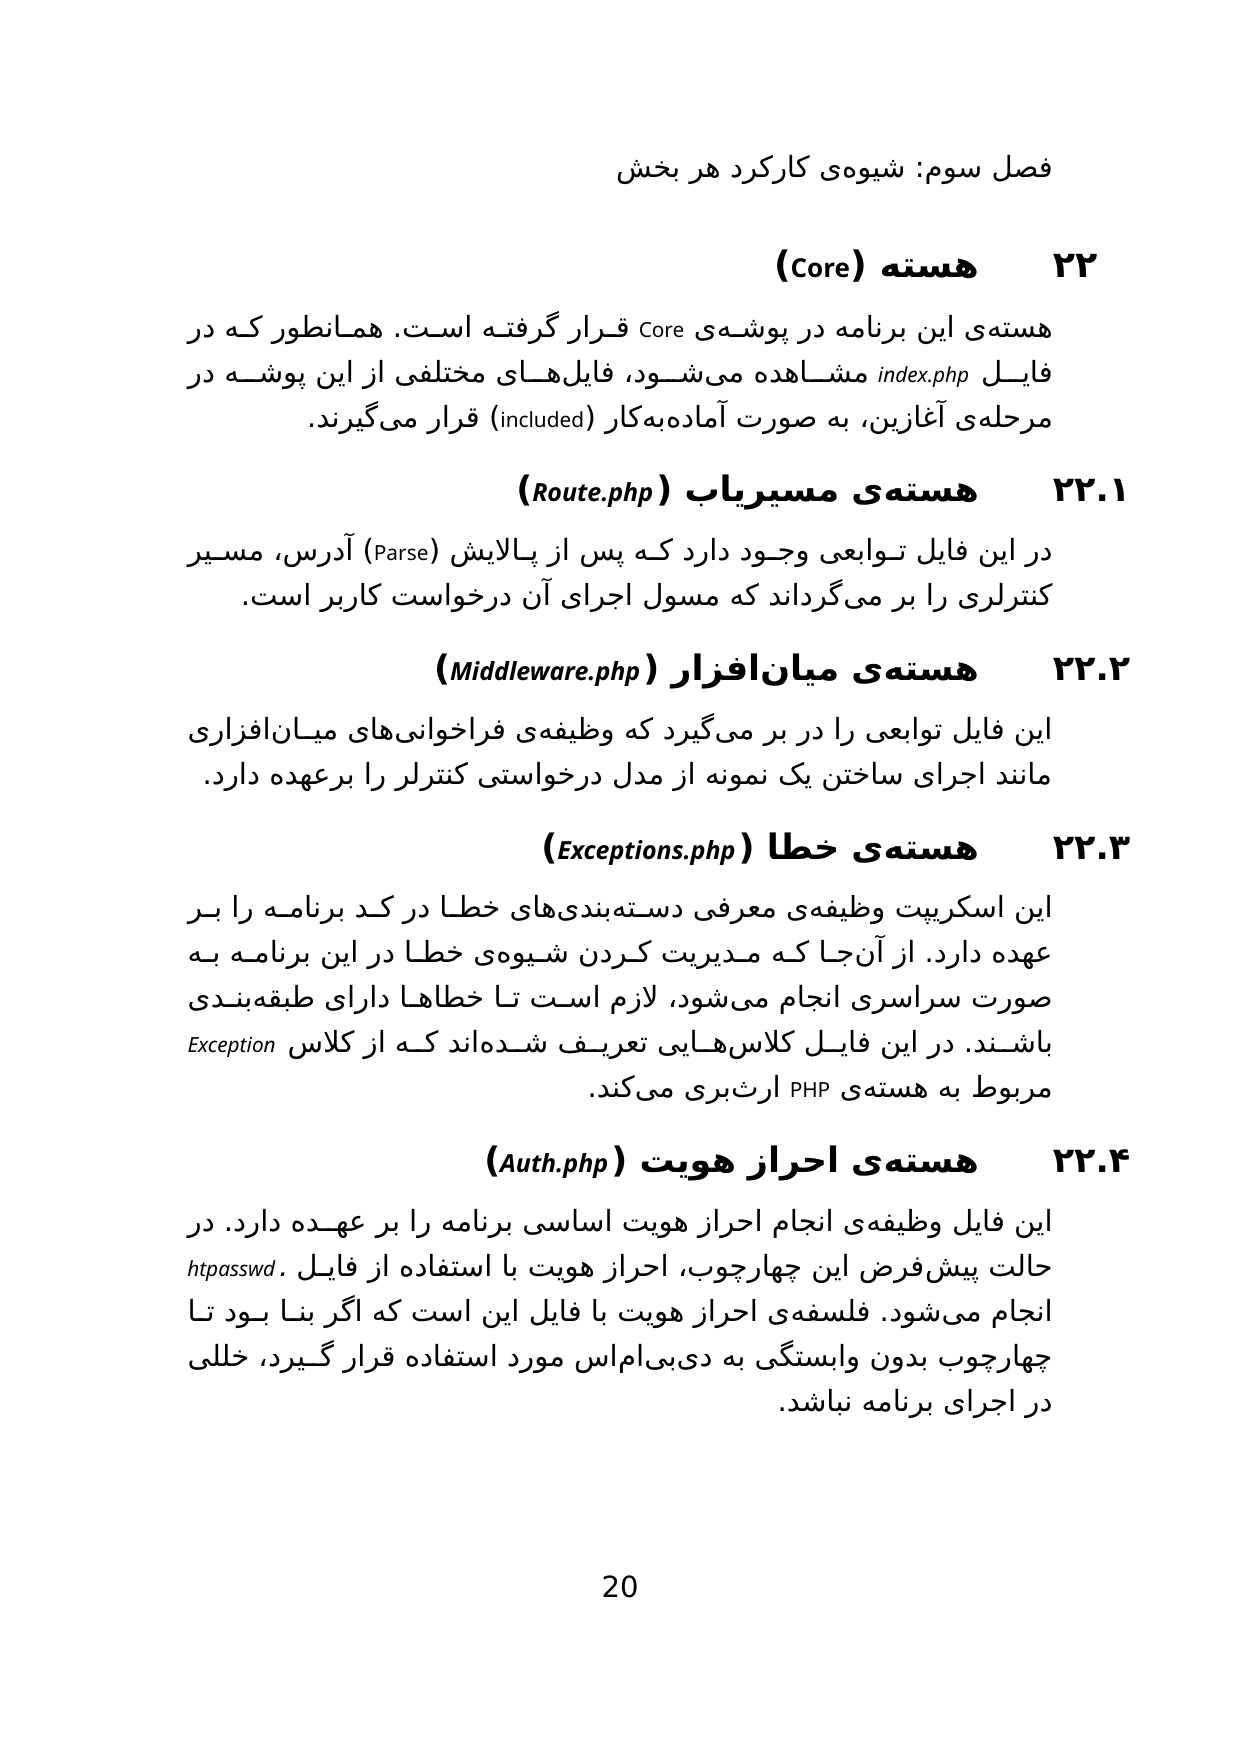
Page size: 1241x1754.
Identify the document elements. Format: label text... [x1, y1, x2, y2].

text این فایل توابعی را در بر می‌گیرد که وظیفه‌ی فراخوانی‌های میان‌افزاری مانند اجرای ساختن یک نمونه از مدل درخواستی کنترلر را برعهده دارد. [187, 701, 1053, 791]
subtitle هسته (Core) [187, 244, 1053, 286]
subtitle هسته‌ی مسیریاب (Route.php) [187, 469, 1053, 510]
subtitle هسته‌ی احراز هویت (Auth.php) [187, 1140, 1053, 1181]
text هسته‌ی این برنامه در پوشه‌ی Core قرار گرفته است. همانطور که در فایل index.php مشاهده می‌شود، فایل‌های مختلفی از این پوشه در مرحله‌ی آغازین، به صورت آماده‌به‌کار (included) قرار می‌گیرند. [187, 299, 1053, 434]
text در این فایل توابعی وجود دارد که پس از پالایش (Parse) آدرس، مسیر کنترلری را بر می‌گرداند که مسول اجرای آن درخواست کاربر است. [187, 522, 1053, 612]
subtitle هسته‌ی میان‌افزار (Middleware.php) [187, 648, 1053, 689]
subtitle هسته‌ی خطا (Exceptions.php) [187, 827, 1053, 867]
text این اسکریپت وظیفه‌ی معرفی دسته‌بندی‌های خطا در کد برنامه را بر عهده دارد. از آن‌جا که مدیریت کردن شیوه‌ی خطا در این برنامه به صورت سراسری انجام می‌شود، لازم است تا خطا‌ها دارای طبقه‌بندی باشند. در این فایل کلاس‌هایی تعریف شده‌اند که از کلاس Exception مربوط به هسته‌ی PHP ارث‌بری می‌کند. [187, 880, 1053, 1105]
text این فایل وظیفه‌ی انجام احراز هویت اساسی برنامه را بر عهده دارد. در حالت پیش‌فرض این چهارچوب، احراز هویت با استفاده از فایل .htpasswd انجام می‌شود. فلسفه‌ی احراز هویت با فایل این است که اگر بنا بود تا چهارچوب بدون وابستگی به دی‌بی‌ام‌اس مورد استفاده قرار گیرد، خللی در اجرای برنامه نباشد. [187, 1193, 1053, 1418]
